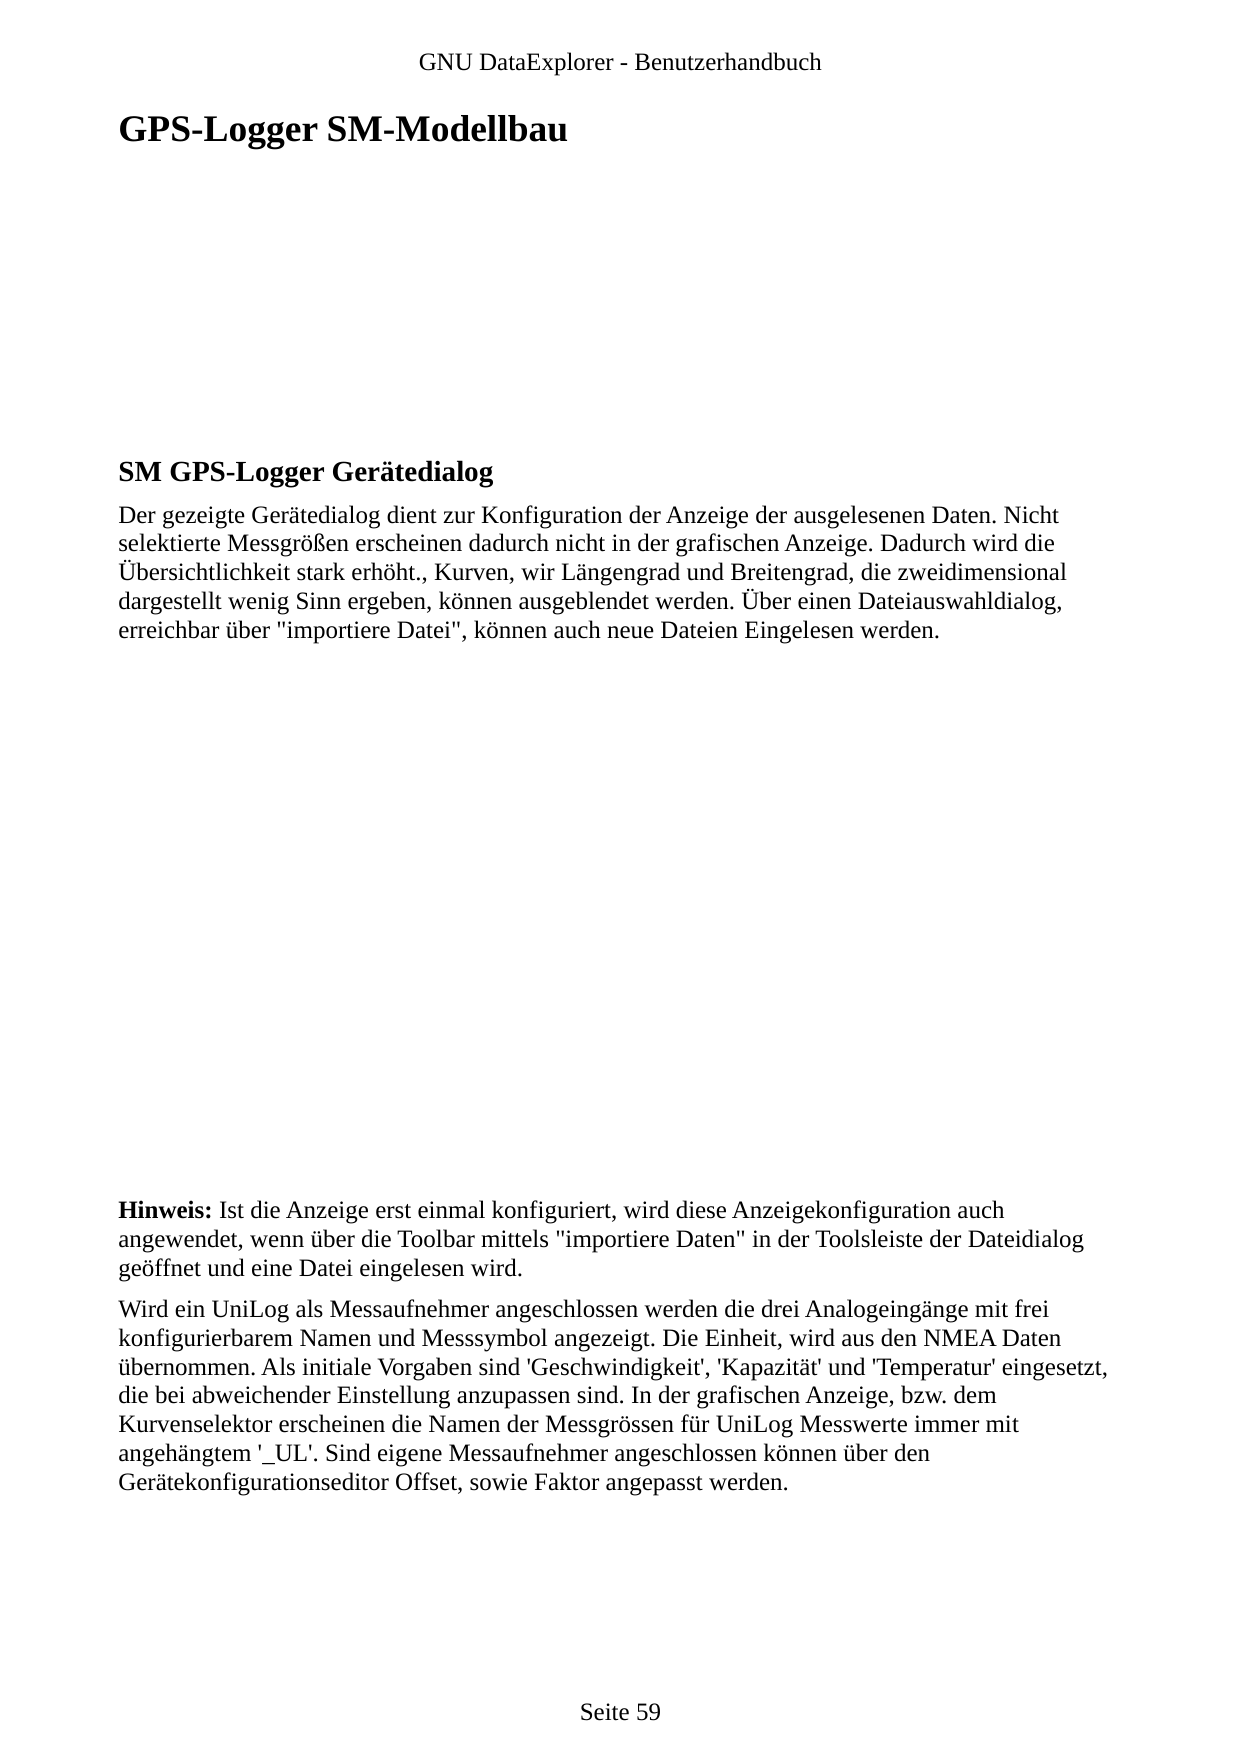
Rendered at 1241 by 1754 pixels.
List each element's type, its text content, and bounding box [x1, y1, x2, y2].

subtitle SM GPS-Logger Gerätedialog [118, 454, 1122, 487]
text Der gezeigte Gerätedialog dient zur Konfiguration der Anzeige der ausgelesenen Daten. Nicht selektierte Messgrößen erscheinen dadurch nicht in der grafischen Anzeige. Dadurch wird die Übersichtlichkeit stark erhöht., Kurven, wir Längengrad und Breitengrad, die zweidimensional dargestellt wenig Sinn ergeben, können ausgeblendet werden. Über einen Dateiauswahldialog, erreichbar über "importiere Datei", können auch neue Dateien Eingelesen werden. [118, 500, 1122, 643]
subtitle GPS-Logger SM-Modellbau [118, 106, 1122, 149]
text Wird ein UniLog als Messaufnehmer angeschlossen werden die drei Analogeingänge mit frei konfigurierbarem Namen und Messsymbol angezeigt. Die Einheit, wird aus den NMEA Daten übernommen. Als initiale Vorgaben sind 'Geschwindigkeit', 'Kapazität' und 'Temperatur' eingesetzt, die bei abweichender Einstellung anzupassen sind. In der grafischen Anzeige, bzw. dem Kurvenselektor erscheinen die Namen der Messgrössen für UniLog Messwerte immer mit angehängtem '_UL'. Sind eigene Messaufnehmer angeschlossen können über den Gerätekonfigurationseditor Offset, sowie Faktor angepasst werden. [118, 1294, 1122, 1495]
text Hinweis: Ist die Anzeige erst einmal konfiguriert, wird diese Anzeigekonfiguration auch angewendet, wenn über die Toolbar mittels "importiere Daten" in der Toolsleiste der Dateidialog geöffnet und eine Datei eingelesen wird. [118, 1195, 1122, 1282]
